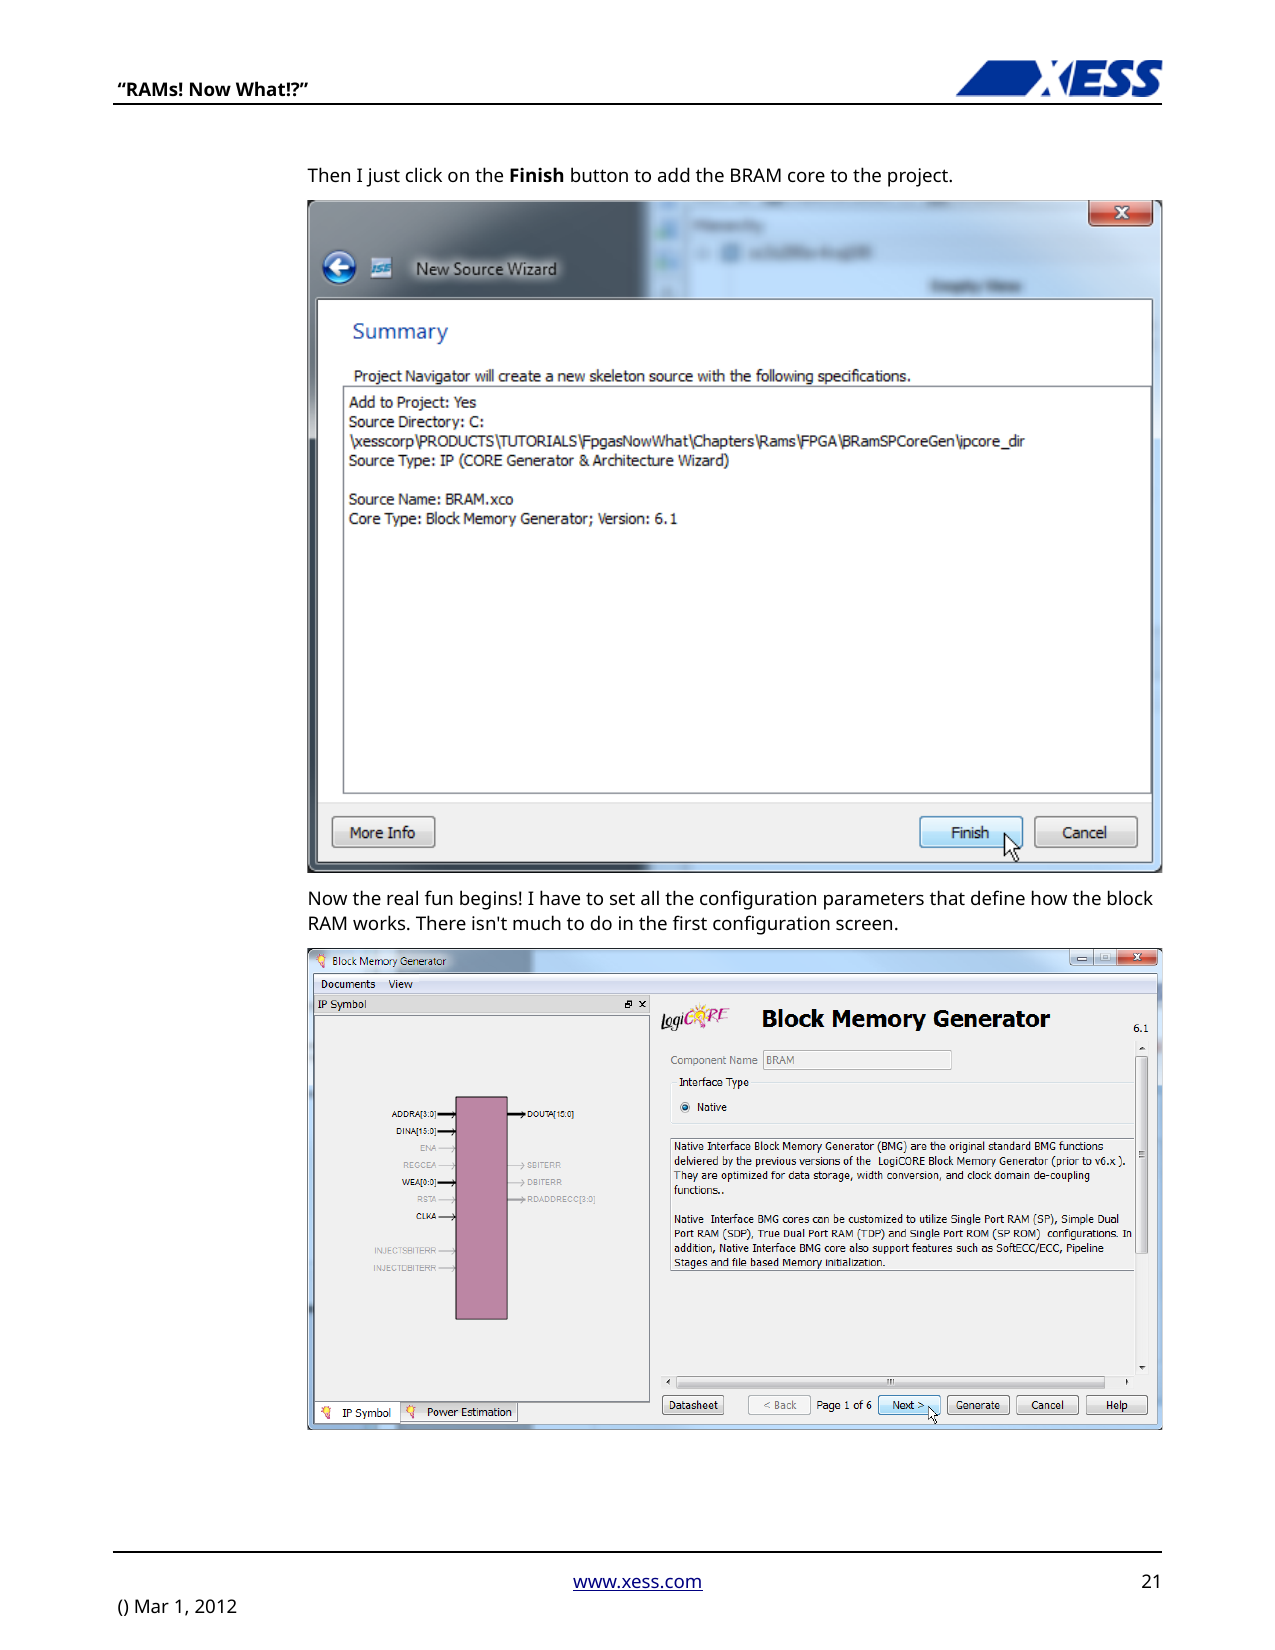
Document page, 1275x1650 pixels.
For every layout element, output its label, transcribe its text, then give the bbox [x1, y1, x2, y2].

picture [955, 60, 1163, 97]
picture [307, 948, 1163, 1430]
picture [307, 200, 1163, 873]
text Then I just click on the Finish button to add the BRAM core to the project. [307, 162, 1162, 187]
text Now the real fun begins! I have to set all the configuration parameters that define how the block RAM works. There isn't much to do in the first configuration screen. [307, 885, 1162, 936]
